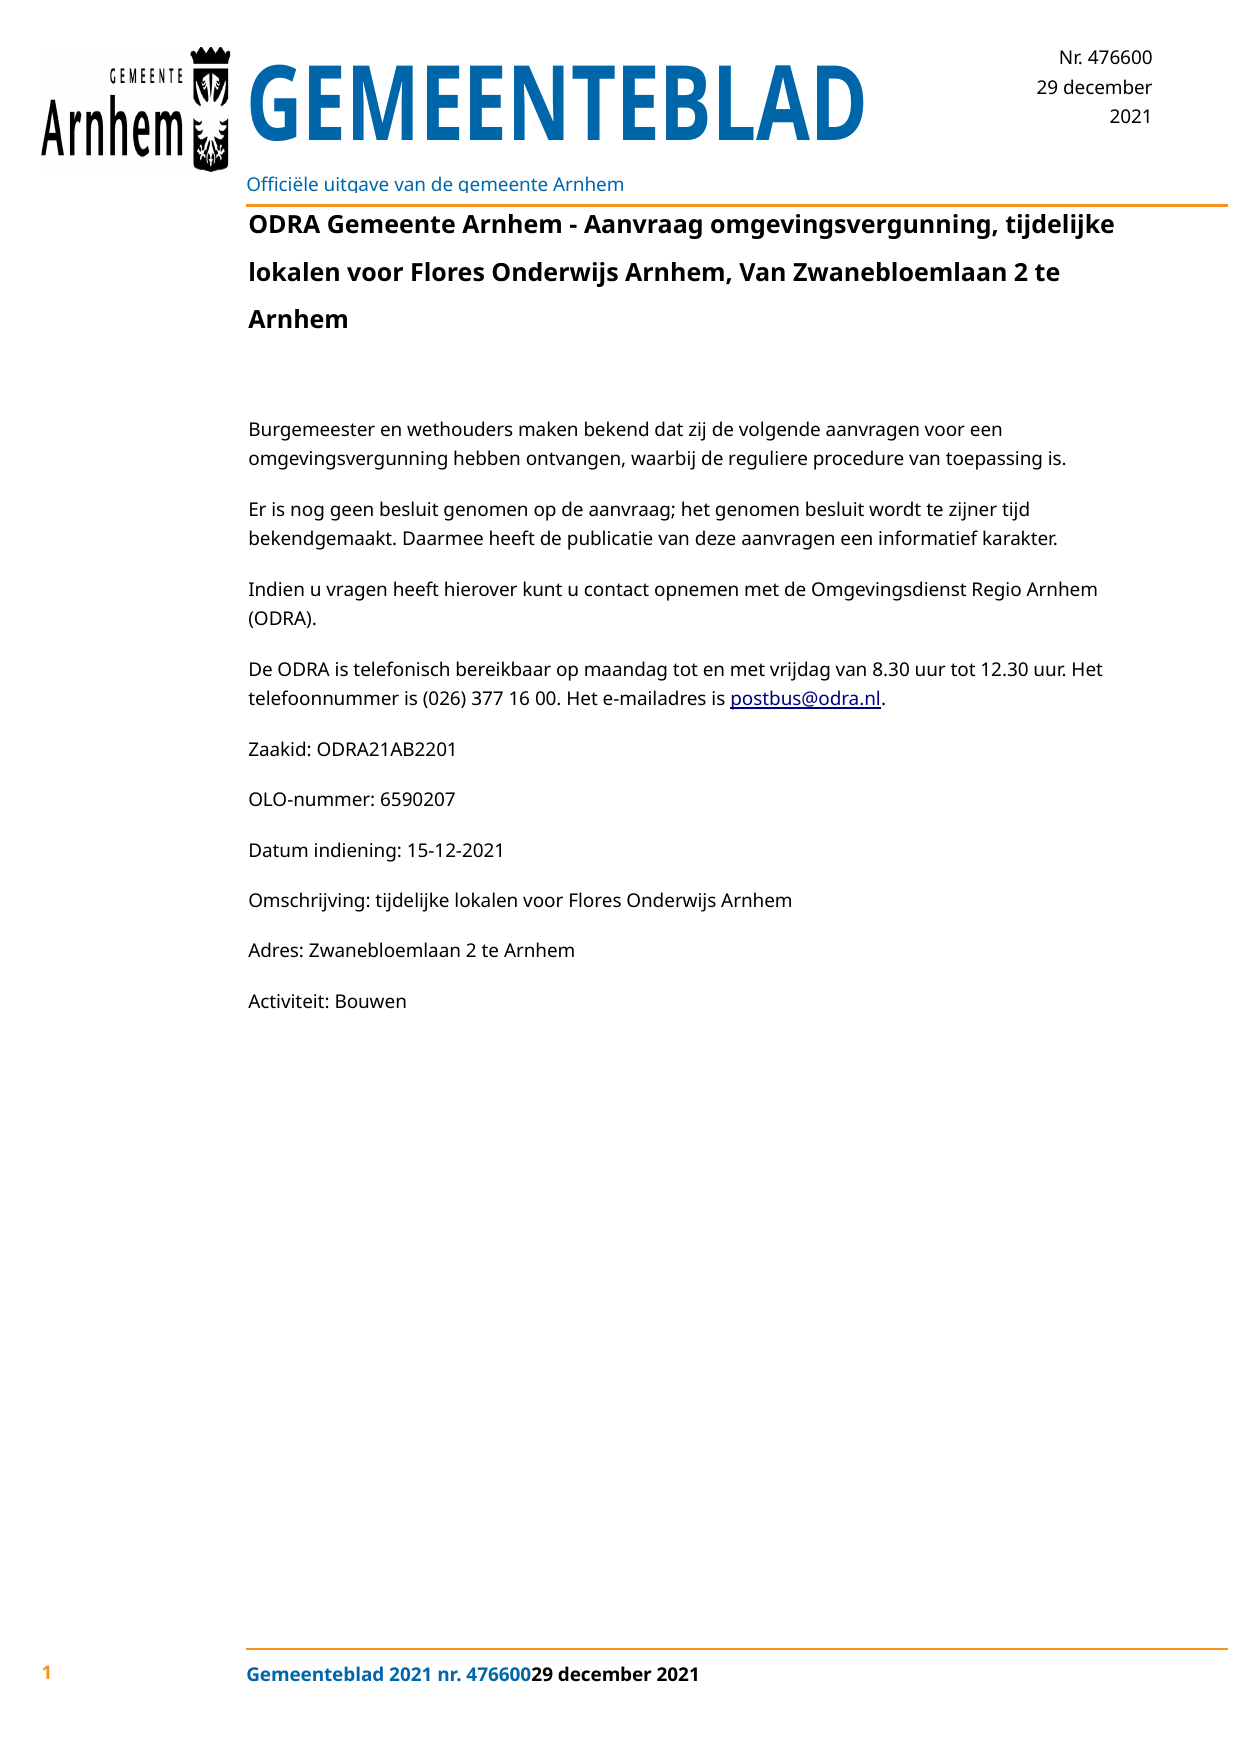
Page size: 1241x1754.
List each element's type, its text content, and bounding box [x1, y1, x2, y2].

text Datum indiening: 15-12-2021 [248, 837, 1152, 862]
text De ODRA is telefonisch bereikbaar op maandag tot en met vrijdag van 8.30 uur tot 12.30 uur. Het telefoonnummer is (026) 377 16 00. Het e-mailadres is postbus@odra.nl. [248, 656, 1152, 711]
text ODRA Gemeente Arnhem - Aanvraag omgevingsvergunning, tijdelijke lokalen voor Flores Onderwijs Arnhem, Van Zwanebloemlaan 2 te Arnhem [248, 207, 1152, 336]
text Omschrijving: tijdelijke lokalen voor Flores Onderwijs Arnhem [248, 887, 1152, 913]
picture [41, 47, 231, 172]
text Indien u vragen heeft hierover kunt u contact opnemen met de Omgevingsdienst Regio Arnhem (ODRA). [248, 576, 1152, 631]
text Zaakid: ODRA21AB2201 [248, 736, 1152, 762]
text Burgemeester en wethouders maken bekend dat zij de volgende aanvragen voor een omgevingsvergunning hebben ontvangen, waarbij de reguliere procedure van toepassing is. [248, 416, 1152, 471]
text Er is nog geen besluit genomen op de aanvraag; het genomen besluit wordt te zijner tijd bekendgemaakt. Daarmee heeft de publicatie van deze aanvragen een informatief karakter. [248, 496, 1152, 551]
text Activiteit: Bouwen [248, 988, 1152, 1014]
text OLO-nummer: 6590207 [248, 786, 1152, 812]
text Adres: Zwanebloemlaan 2 te Arnhem [248, 938, 1152, 963]
